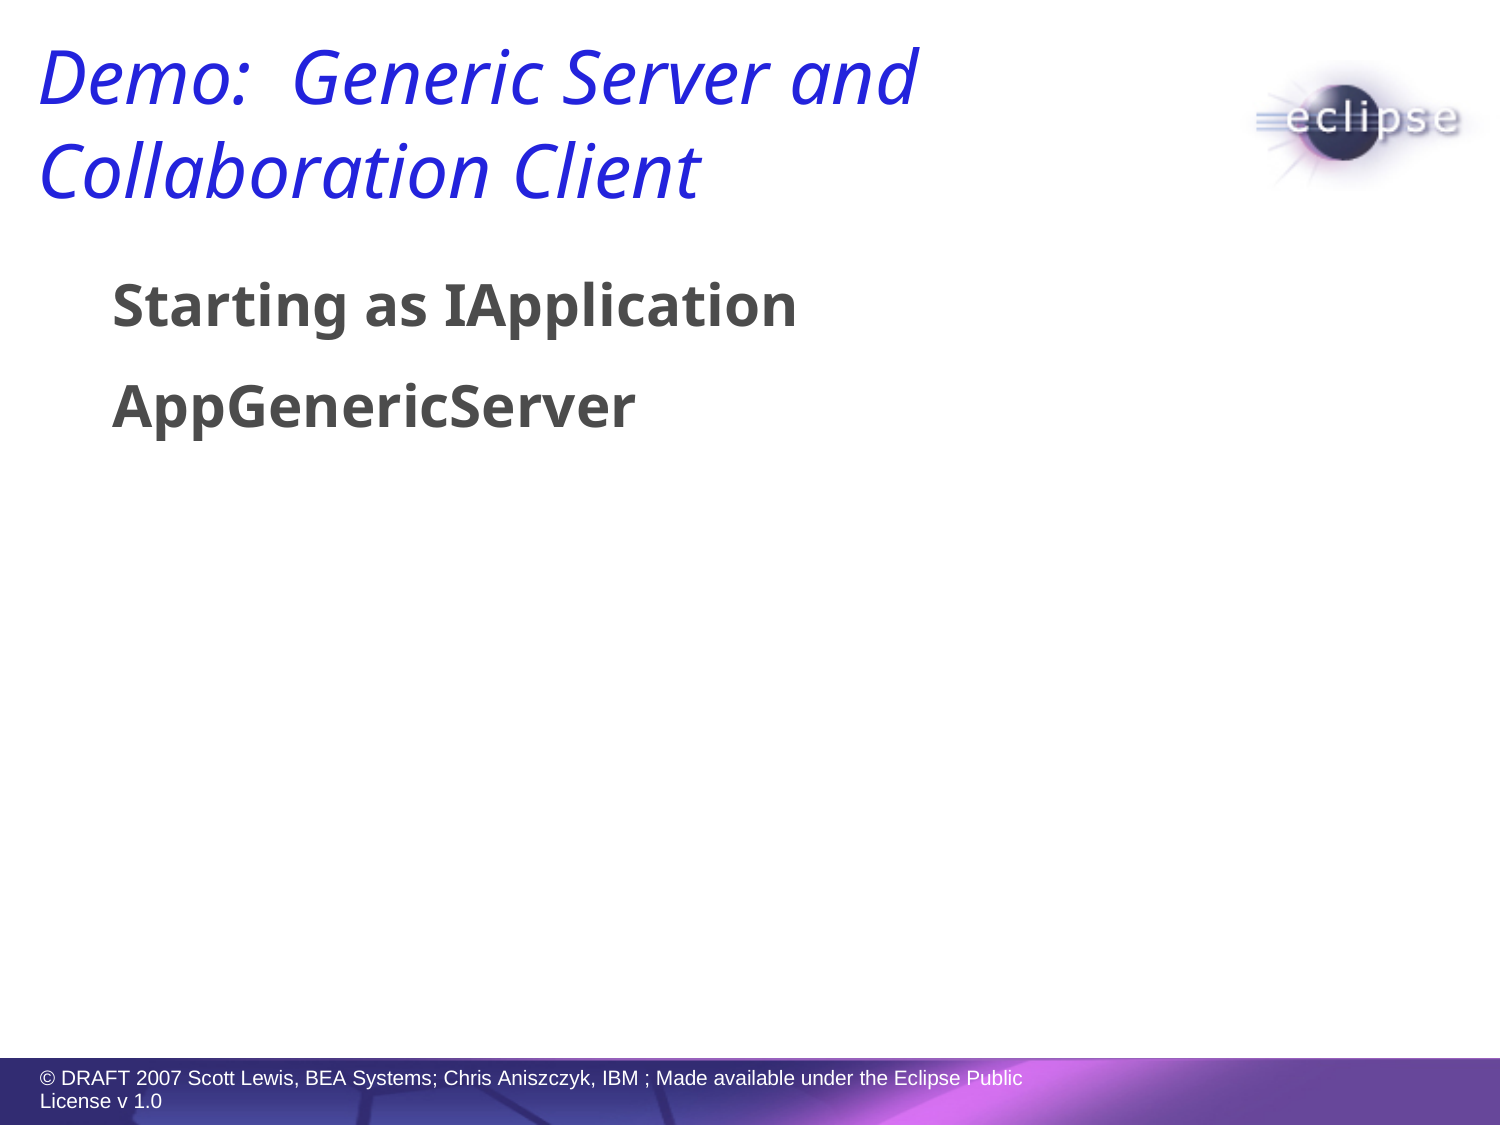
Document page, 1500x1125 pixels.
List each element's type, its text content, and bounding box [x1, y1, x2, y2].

picture [1234, 60, 1500, 191]
title Demo: Generic Server and Collaboration Client [37, 36, 1234, 211]
list Starting as IApplication AppGenericServer [112, 262, 1389, 1088]
picture [0, 1058, 1500, 1125]
